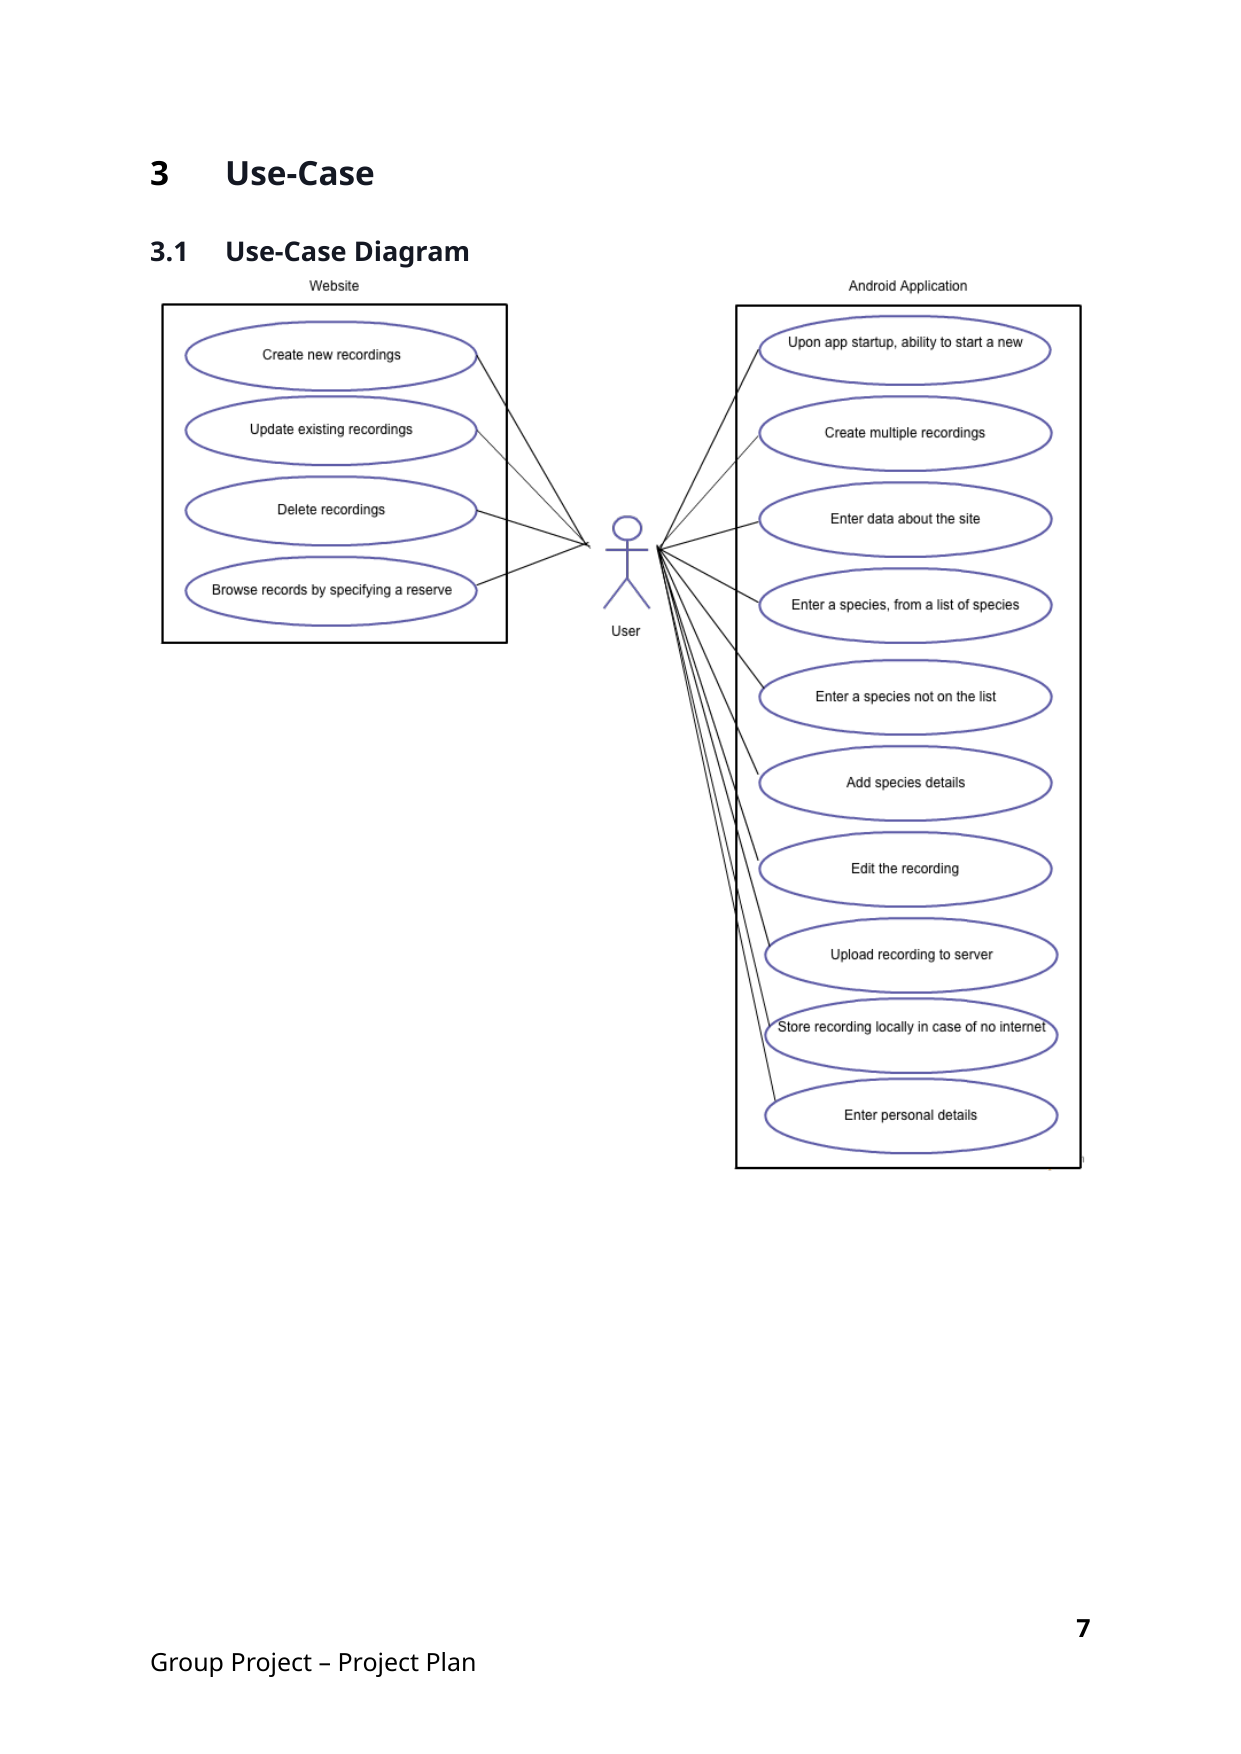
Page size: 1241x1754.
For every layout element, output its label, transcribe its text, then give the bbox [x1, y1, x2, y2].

text 3.1 Use-Case Diagram [150, 232, 1090, 269]
text 3 Use-Case [150, 150, 1090, 195]
picture [150, 269, 1091, 1175]
